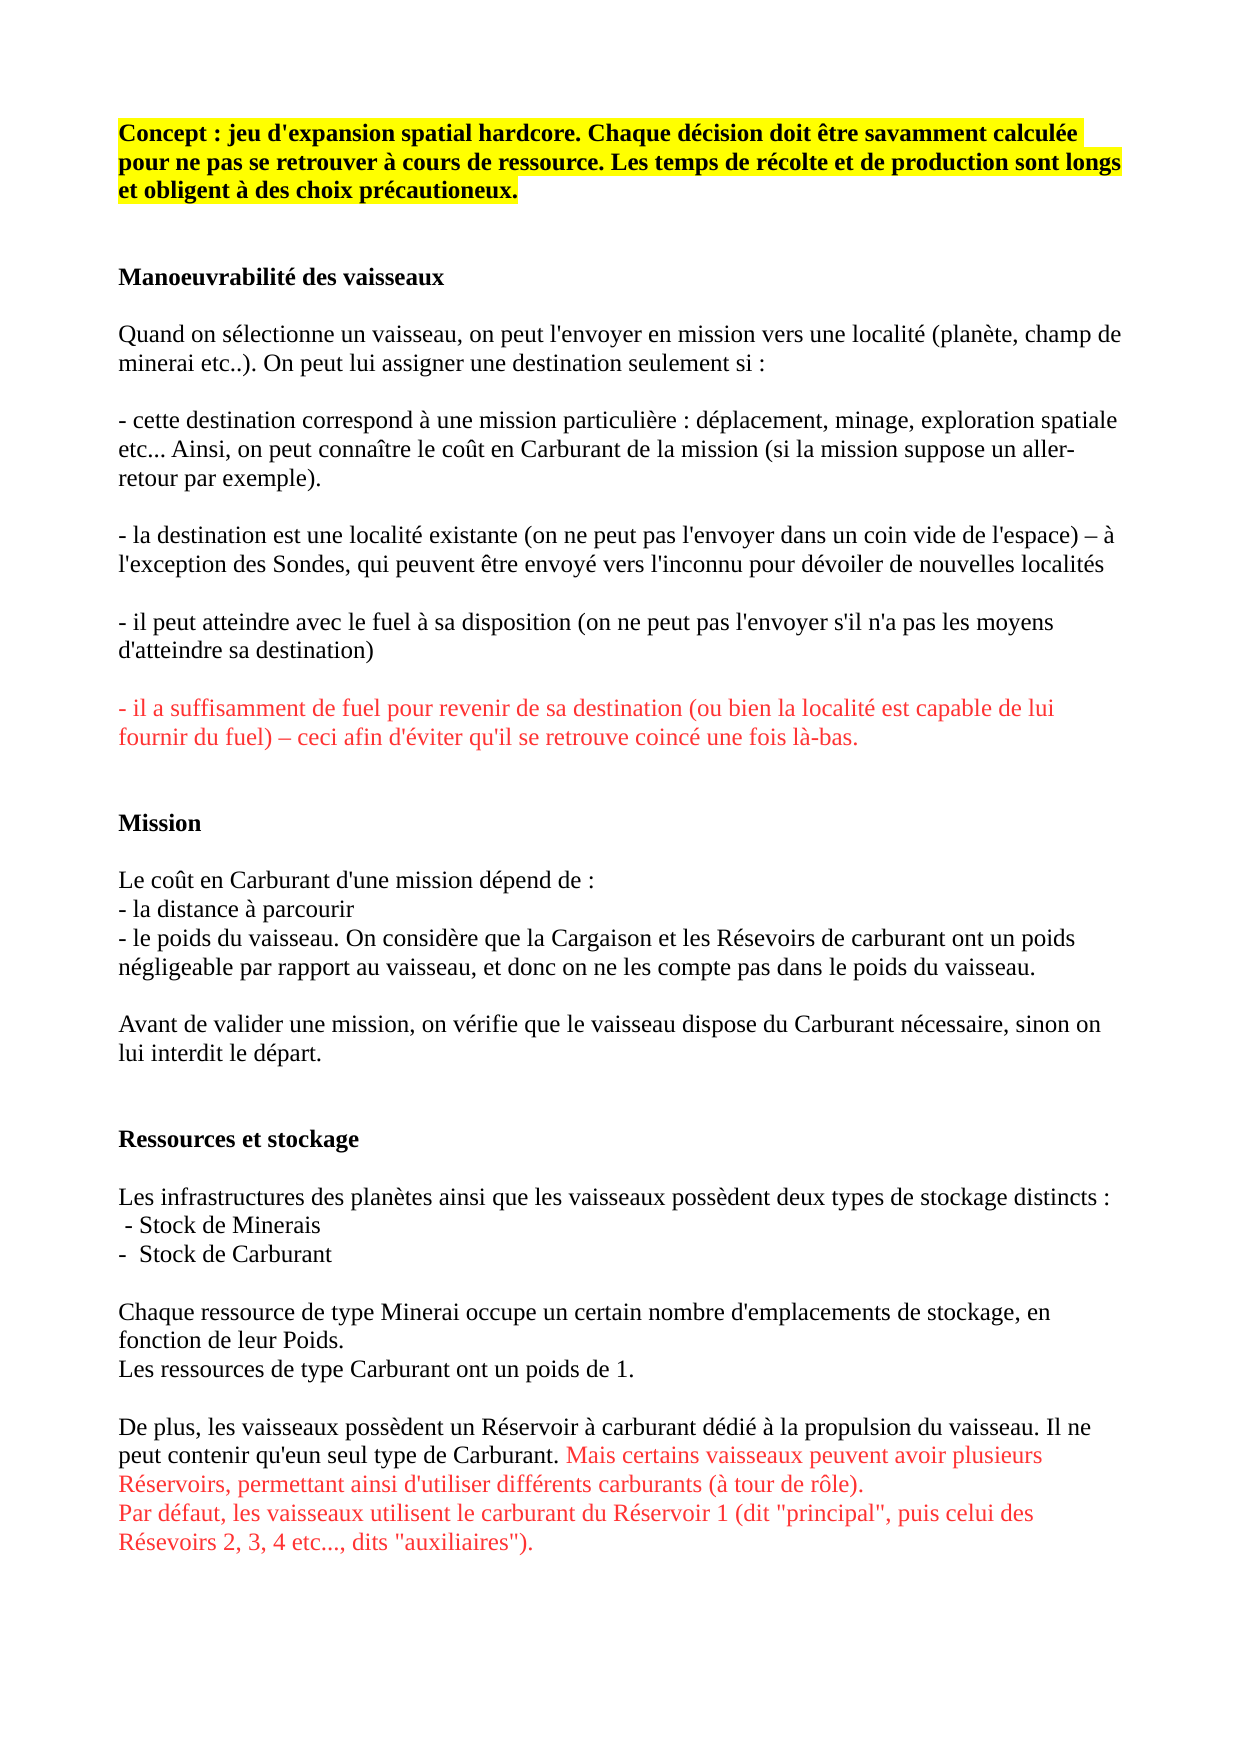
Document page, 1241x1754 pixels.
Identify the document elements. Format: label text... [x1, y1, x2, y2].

text Chaque ressource de type Minerai occupe un certain nombre d'emplacements de stockage, en fonction de leur Poids. [118, 1297, 1122, 1354]
text - le poids du vaisseau. On considère que la Cargaison et les Résevoirs de carburant ont un poids négligeable par rapport au vaisseau, et donc on ne les compte pas dans le poids du vaisseau. [118, 923, 1122, 981]
text - il peut atteindre avec le fuel à sa disposition (on ne peut pas l'envoyer s'il n'a pas les moyens d'atteindre sa destination) [118, 607, 1122, 664]
text Manoeuvrabilité des vaisseaux [118, 262, 1122, 291]
text De plus, les vaisseaux possèdent un Réservoir à carburant dédié à la propulsion du vaisseau. Il ne peut contenir qu'eun seul type de Carburant. Mais certains vaisseaux peuvent avoir plusieurs Réservoirs, permettant ainsi d'utiliser différents carburants (à tour de rôle). [118, 1412, 1122, 1498]
text Les infrastructures des planètes ainsi que les vaisseaux possèdent deux types de stockage distincts : [118, 1182, 1122, 1211]
text Par défaut, les vaisseaux utilisent le carburant du Réservoir 1 (dit "principal", puis celui des Résevoirs 2, 3, 4 etc..., dits "auxiliaires"). [118, 1498, 1122, 1556]
text - la distance à parcourir [118, 894, 1122, 923]
text Ressources et stockage [118, 1124, 1122, 1153]
text Mission [118, 808, 1122, 837]
text - il a suffisamment de fuel pour revenir de sa destination (ou bien la localité est capable de lui fournir du fuel) – ceci afin d'éviter qu'il se retrouve coincé une fois là-bas. [118, 693, 1122, 751]
text Avant de valider une mission, on vérifie que le vaisseau dispose du Carburant nécessaire, sinon on lui interdit le départ. [118, 1009, 1122, 1067]
text Concept : jeu d'expansion spatial hardcore. Chaque décision doit être savamment calculée pour ne pas se retrouver à cours de ressource. Les temps de récolte et de production sont longs et obligent à des choix précautioneux. [118, 118, 1122, 204]
text Le coût en Carburant d'une mission dépend de : [118, 866, 1122, 894]
text - Stock de Carburant [118, 1239, 1122, 1268]
text Les ressources de type Carburant ont un poids de 1. [118, 1354, 1122, 1383]
text - la destination est une localité existante (on ne peut pas l'envoyer dans un coin vide de l'espace) – à l'exception des Sondes, qui peuvent être envoyé vers l'inconnu pour dévoiler de nouvelles localités [118, 521, 1122, 578]
text - Stock de Minerais [118, 1211, 1122, 1239]
text Quand on sélectionne un vaisseau, on peut l'envoyer en mission vers une localité (planète, champ de minerai etc..). On peut lui assigner une destination seulement si : [118, 319, 1122, 377]
text - cette destination correspond à une mission particulière : déplacement, minage, exploration spatiale etc... Ainsi, on peut connaître le coût en Carburant de la mission (si la mission suppose un aller-retour par exemple). [118, 406, 1122, 492]
